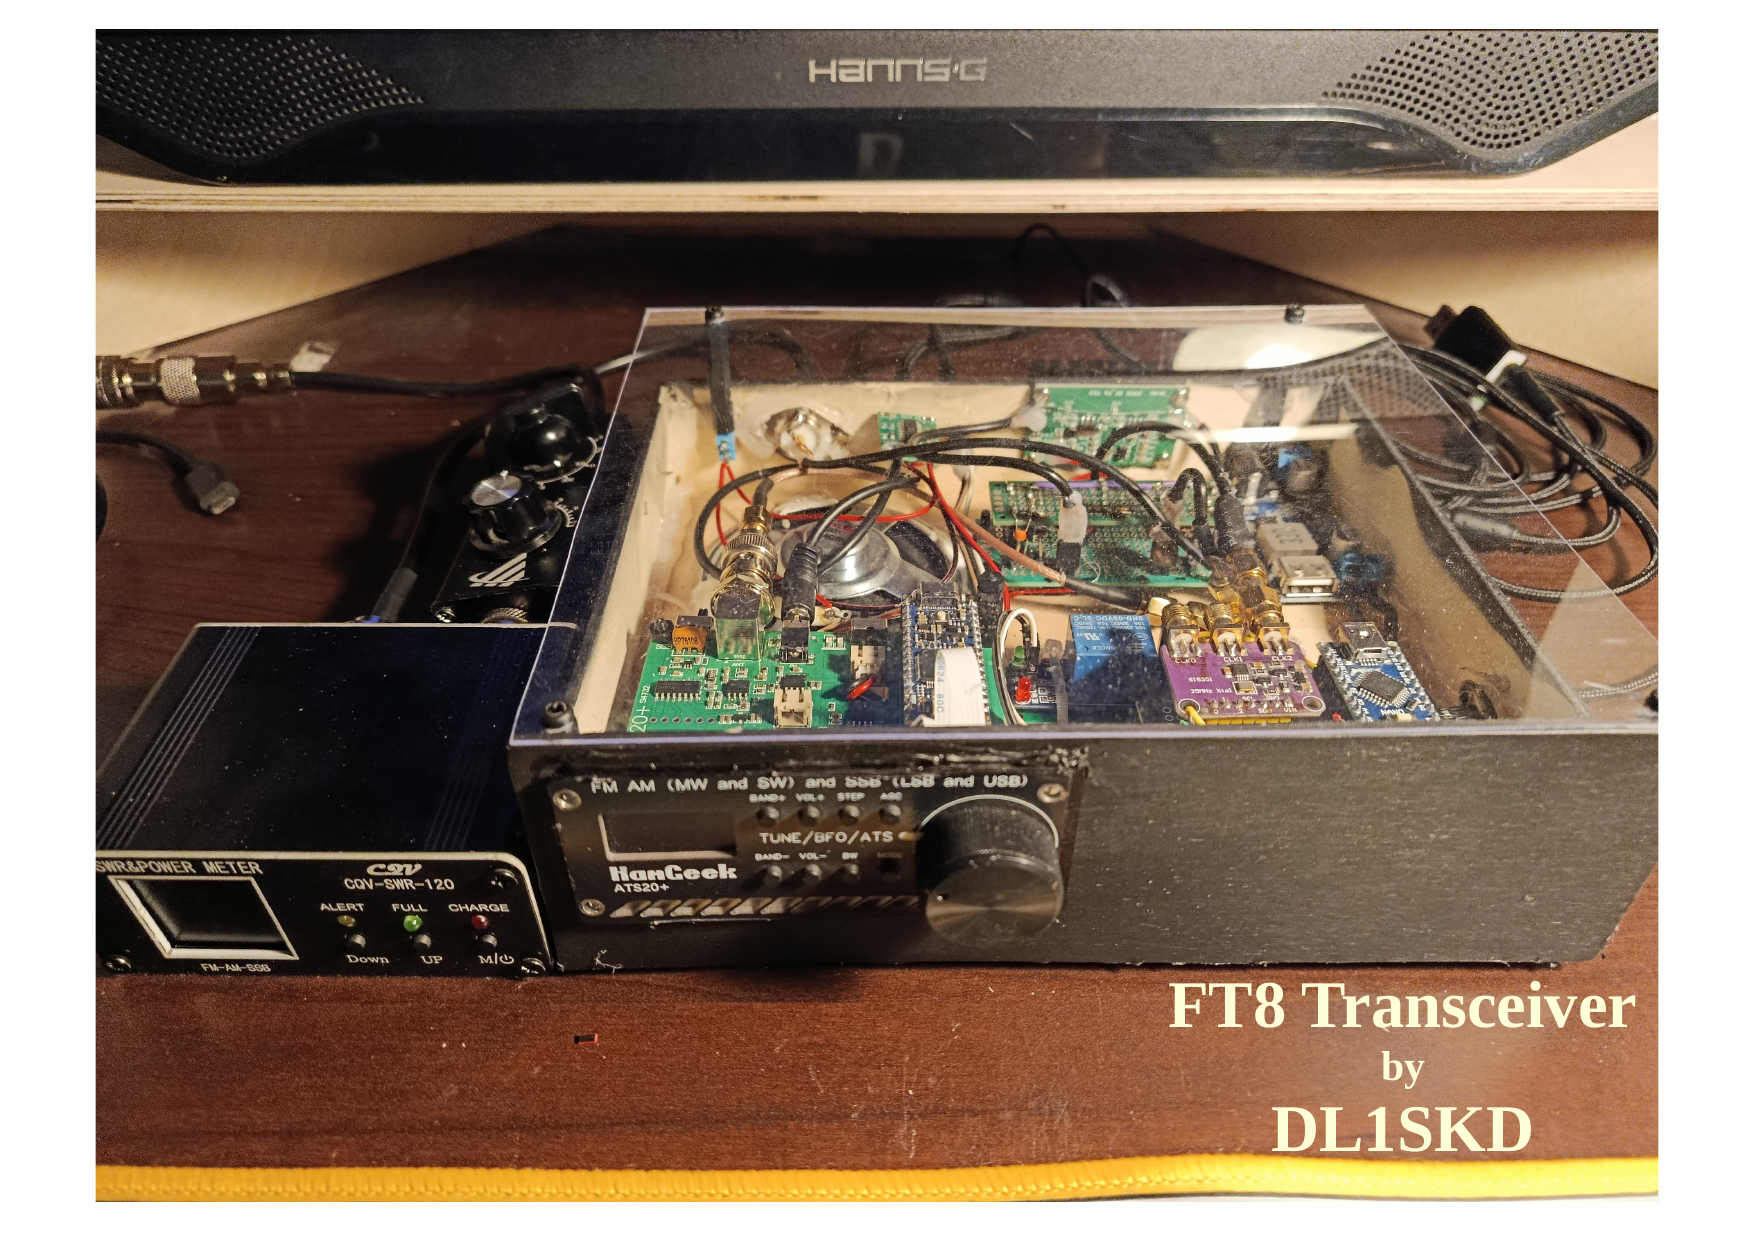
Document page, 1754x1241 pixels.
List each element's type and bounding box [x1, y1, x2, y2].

picture [95, 29, 1659, 1202]
